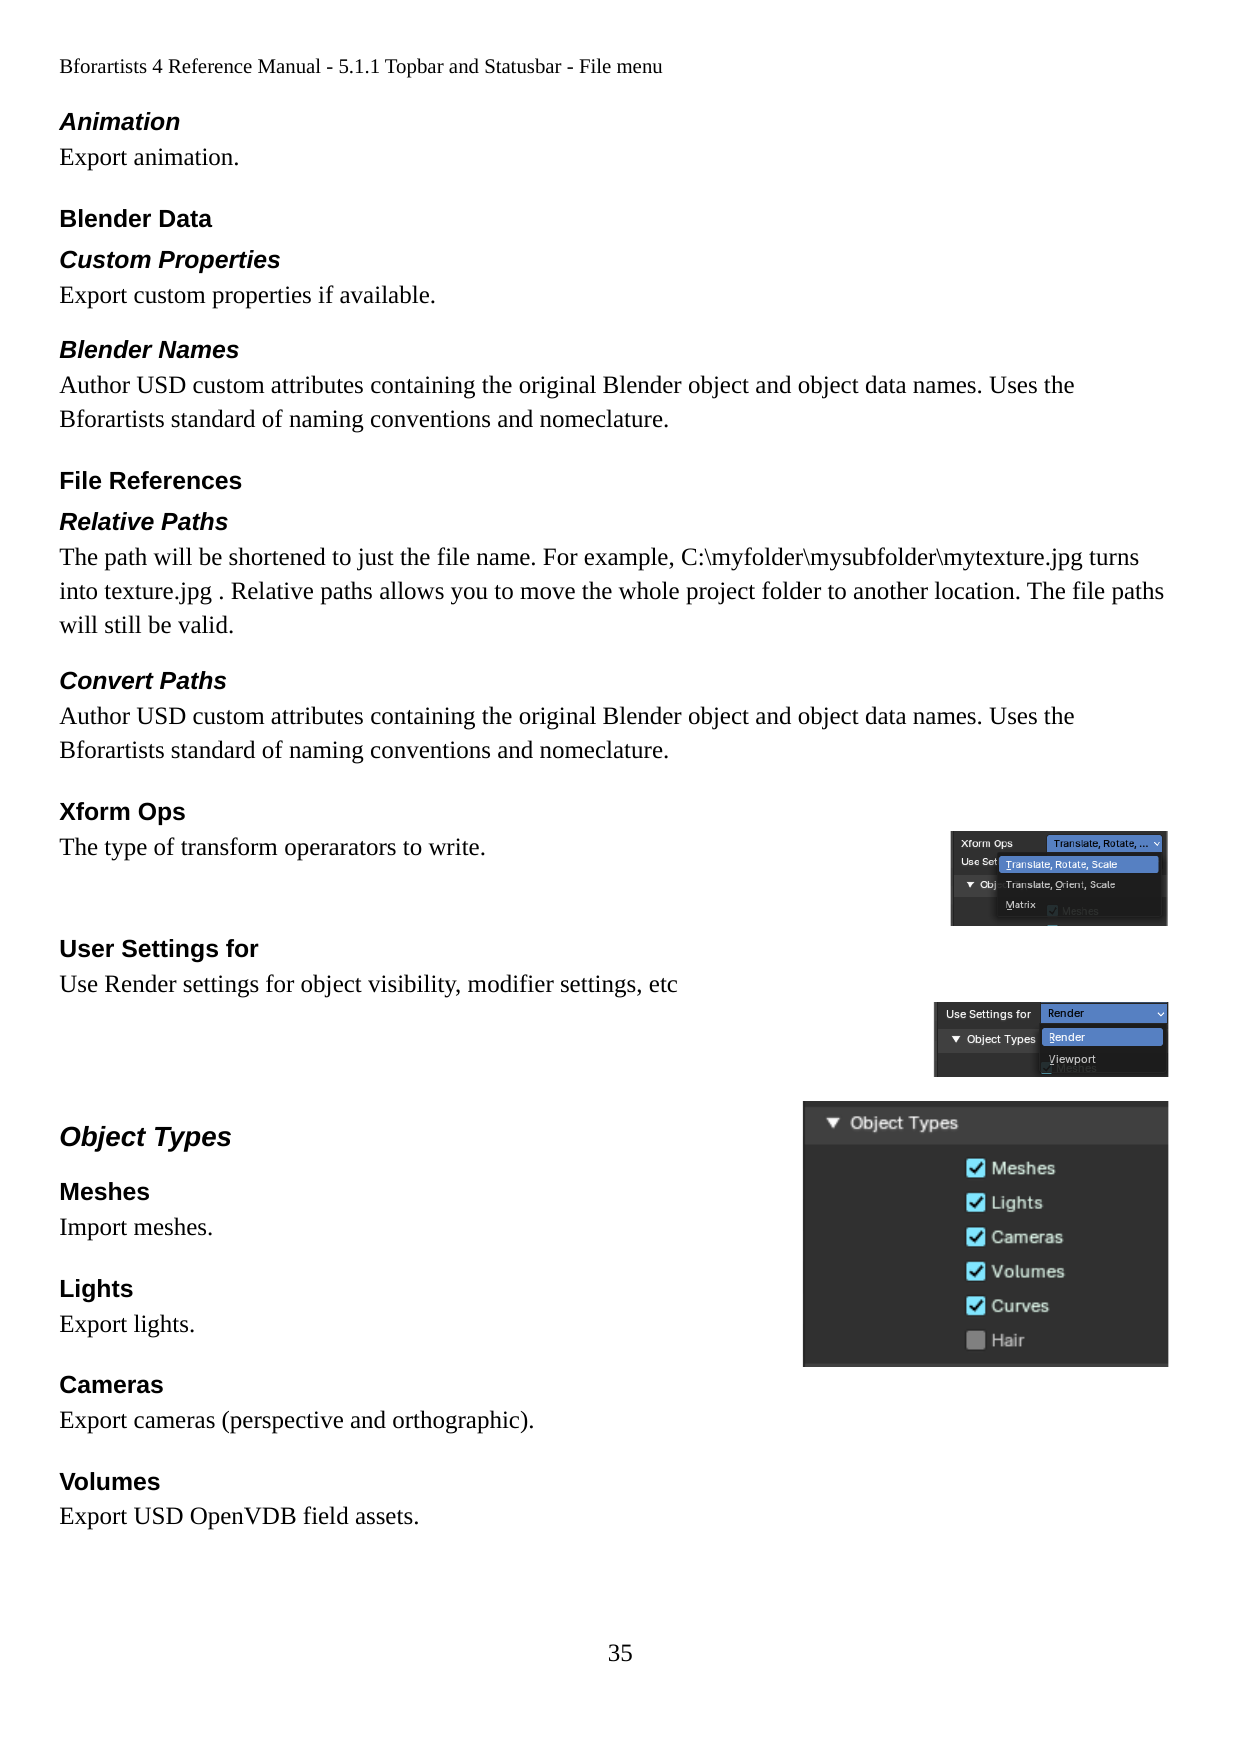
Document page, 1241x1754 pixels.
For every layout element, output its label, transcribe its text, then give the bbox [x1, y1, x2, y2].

text [1169, 1309, 1181, 1337]
picture [950, 831, 1168, 926]
text Author USD custom attributes containing the original Blender object and object data names. Uses the Bforartists standard of naming conventions and nomeclature. [59, 701, 1181, 764]
text Export USD OpenVDB field assets. [59, 1501, 1181, 1530]
subtitle Object Types [59, 1121, 802, 1152]
subtitle [1169, 1121, 1181, 1152]
subtitle User Settings for [59, 934, 1181, 963]
subtitle Blender Data [59, 204, 1181, 232]
text Export cameras (perspective and orthographic). [59, 1405, 1181, 1434]
picture [933, 1002, 1169, 1077]
text Export animation. [59, 142, 1181, 171]
text Use Render settings for object visibility, modifier settings, etc [59, 969, 1181, 998]
subtitle [1169, 1177, 1181, 1206]
subtitle Meshes [59, 1177, 802, 1206]
subtitle Volumes [59, 1467, 1181, 1495]
text Author USD custom attributes containing the original Blender object and object data names. Uses the Bforartists standard of naming conventions and nomeclature. [59, 370, 1181, 433]
text [1169, 1212, 1181, 1241]
subtitle Blender Names [59, 335, 1181, 363]
subtitle Xform Ops [59, 797, 1181, 825]
text Export custom properties if available. [59, 280, 1181, 308]
subtitle Animation [59, 107, 1181, 136]
text The type of transform operarators to write. [59, 832, 950, 860]
subtitle Custom Properties [59, 245, 1181, 273]
subtitle Relative Paths [59, 507, 1181, 535]
subtitle Lights [59, 1274, 802, 1302]
text Export lights. [59, 1309, 802, 1337]
subtitle Cameras [59, 1370, 1181, 1399]
picture [802, 1101, 1169, 1367]
text The path will be shortened to just the file name. For example, C:\myfolder\mysubfolder\mytexture.jpg turns into texture.jpg . Relative paths allows you to move the whole project folder to another location. The file paths will still be valid. [59, 542, 1181, 639]
text Import meshes. [59, 1212, 802, 1241]
subtitle Convert Paths [59, 666, 1181, 694]
subtitle File References [59, 466, 1181, 494]
subtitle [1169, 1274, 1181, 1302]
